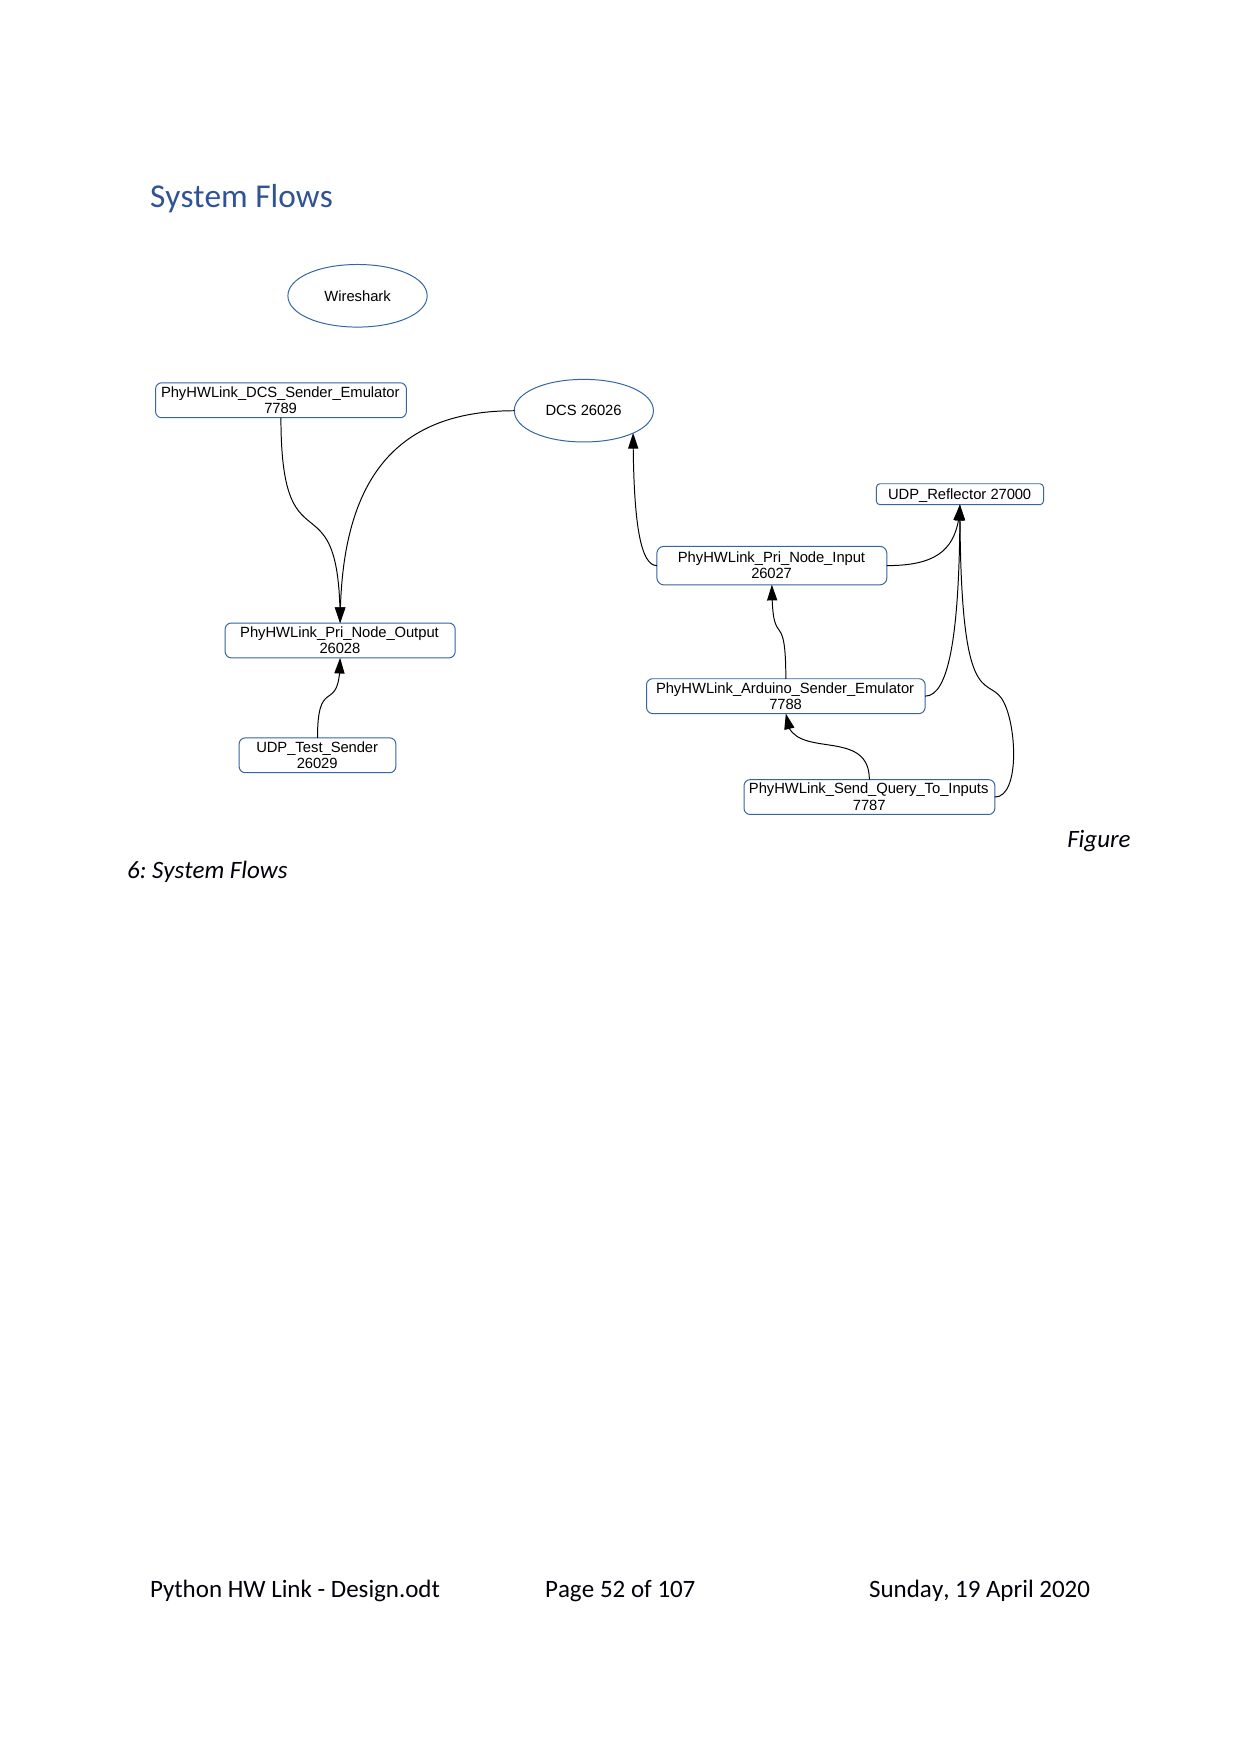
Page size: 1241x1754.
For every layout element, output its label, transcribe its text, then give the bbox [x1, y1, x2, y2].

subtitle System Flows [150, 175, 1090, 216]
text Figure 6: System Flows [127, 239, 1132, 884]
